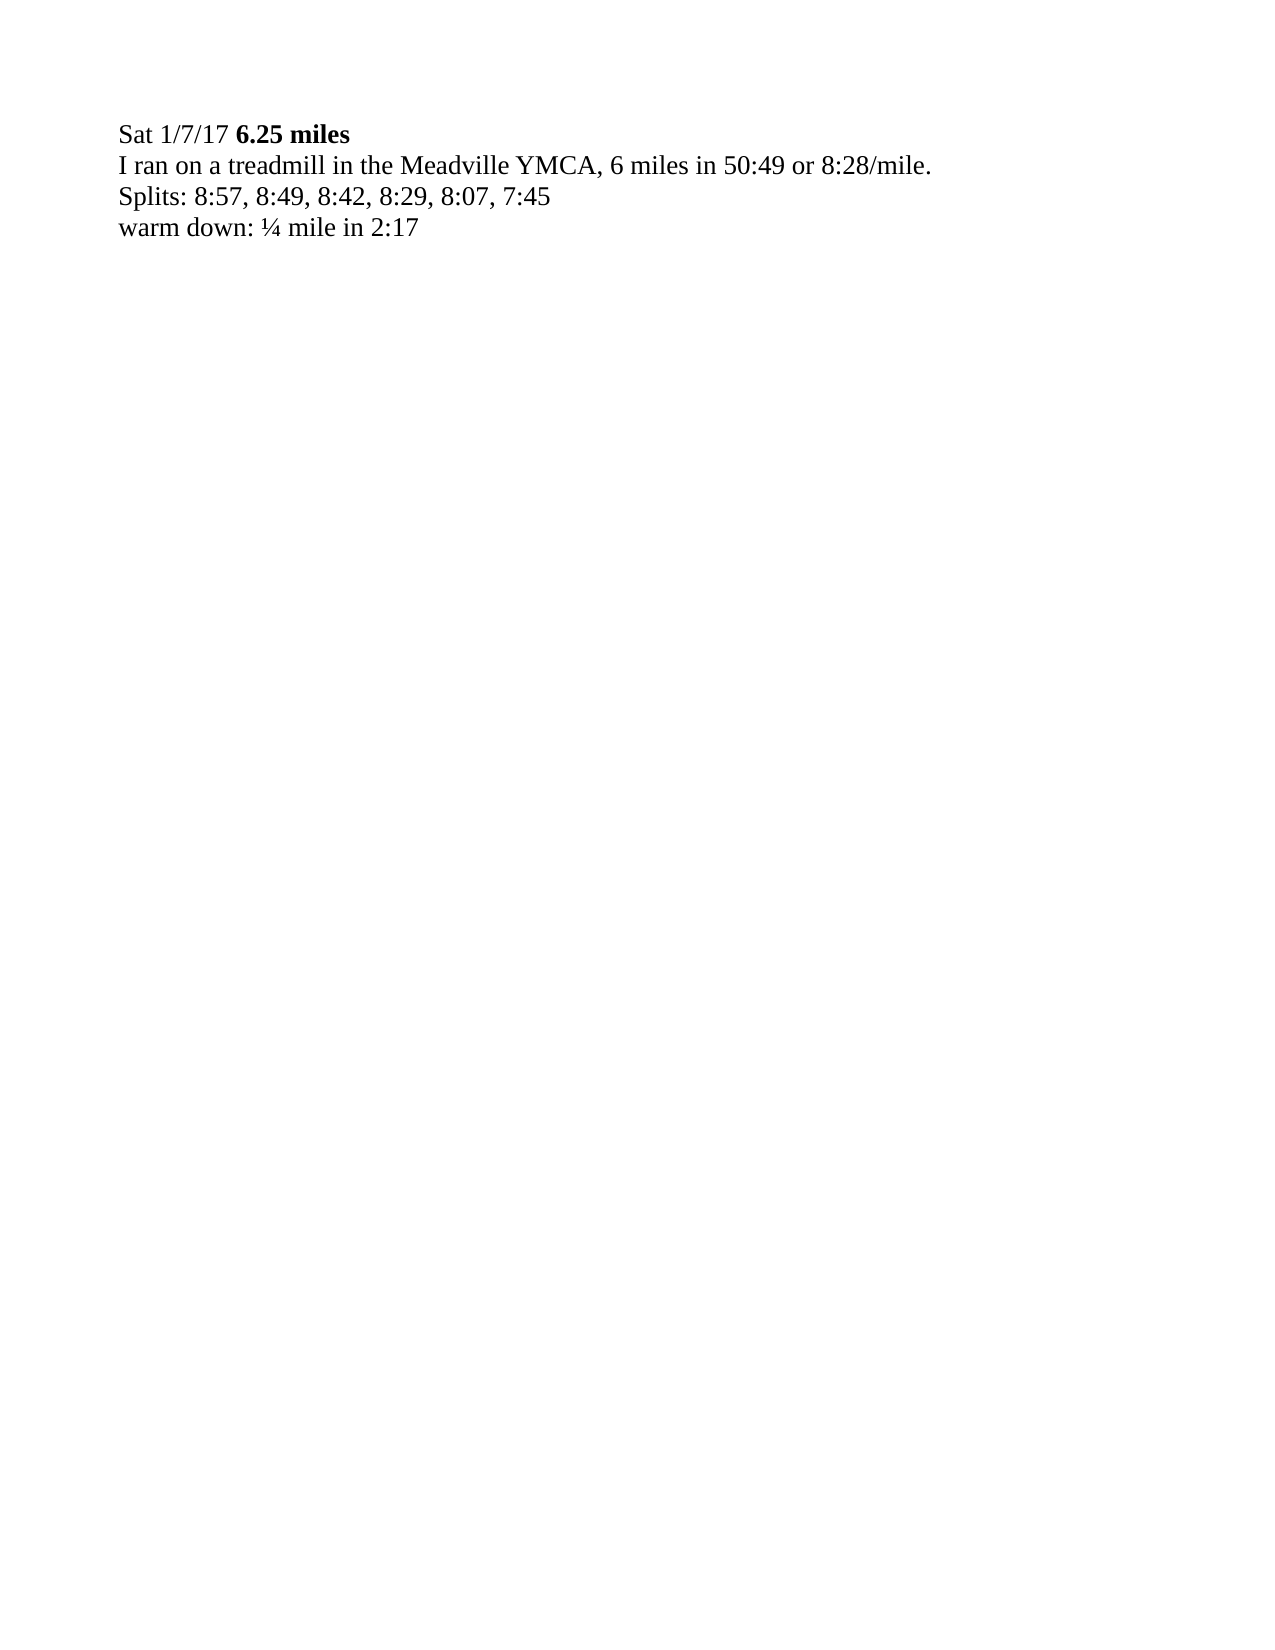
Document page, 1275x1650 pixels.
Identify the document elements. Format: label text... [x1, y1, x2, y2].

text Splits: 8:57, 8:49, 8:42, 8:29, 8:07, 7:45 [118, 180, 1157, 212]
text I ran on a treadmill in the Meadville YMCA, 6 miles in 50:49 or 8:28/mile. [118, 149, 1157, 180]
text warm down: ¼ mile in 2:17 [118, 212, 1157, 243]
text Sat 1/7/17 6.25 miles [118, 118, 1157, 149]
